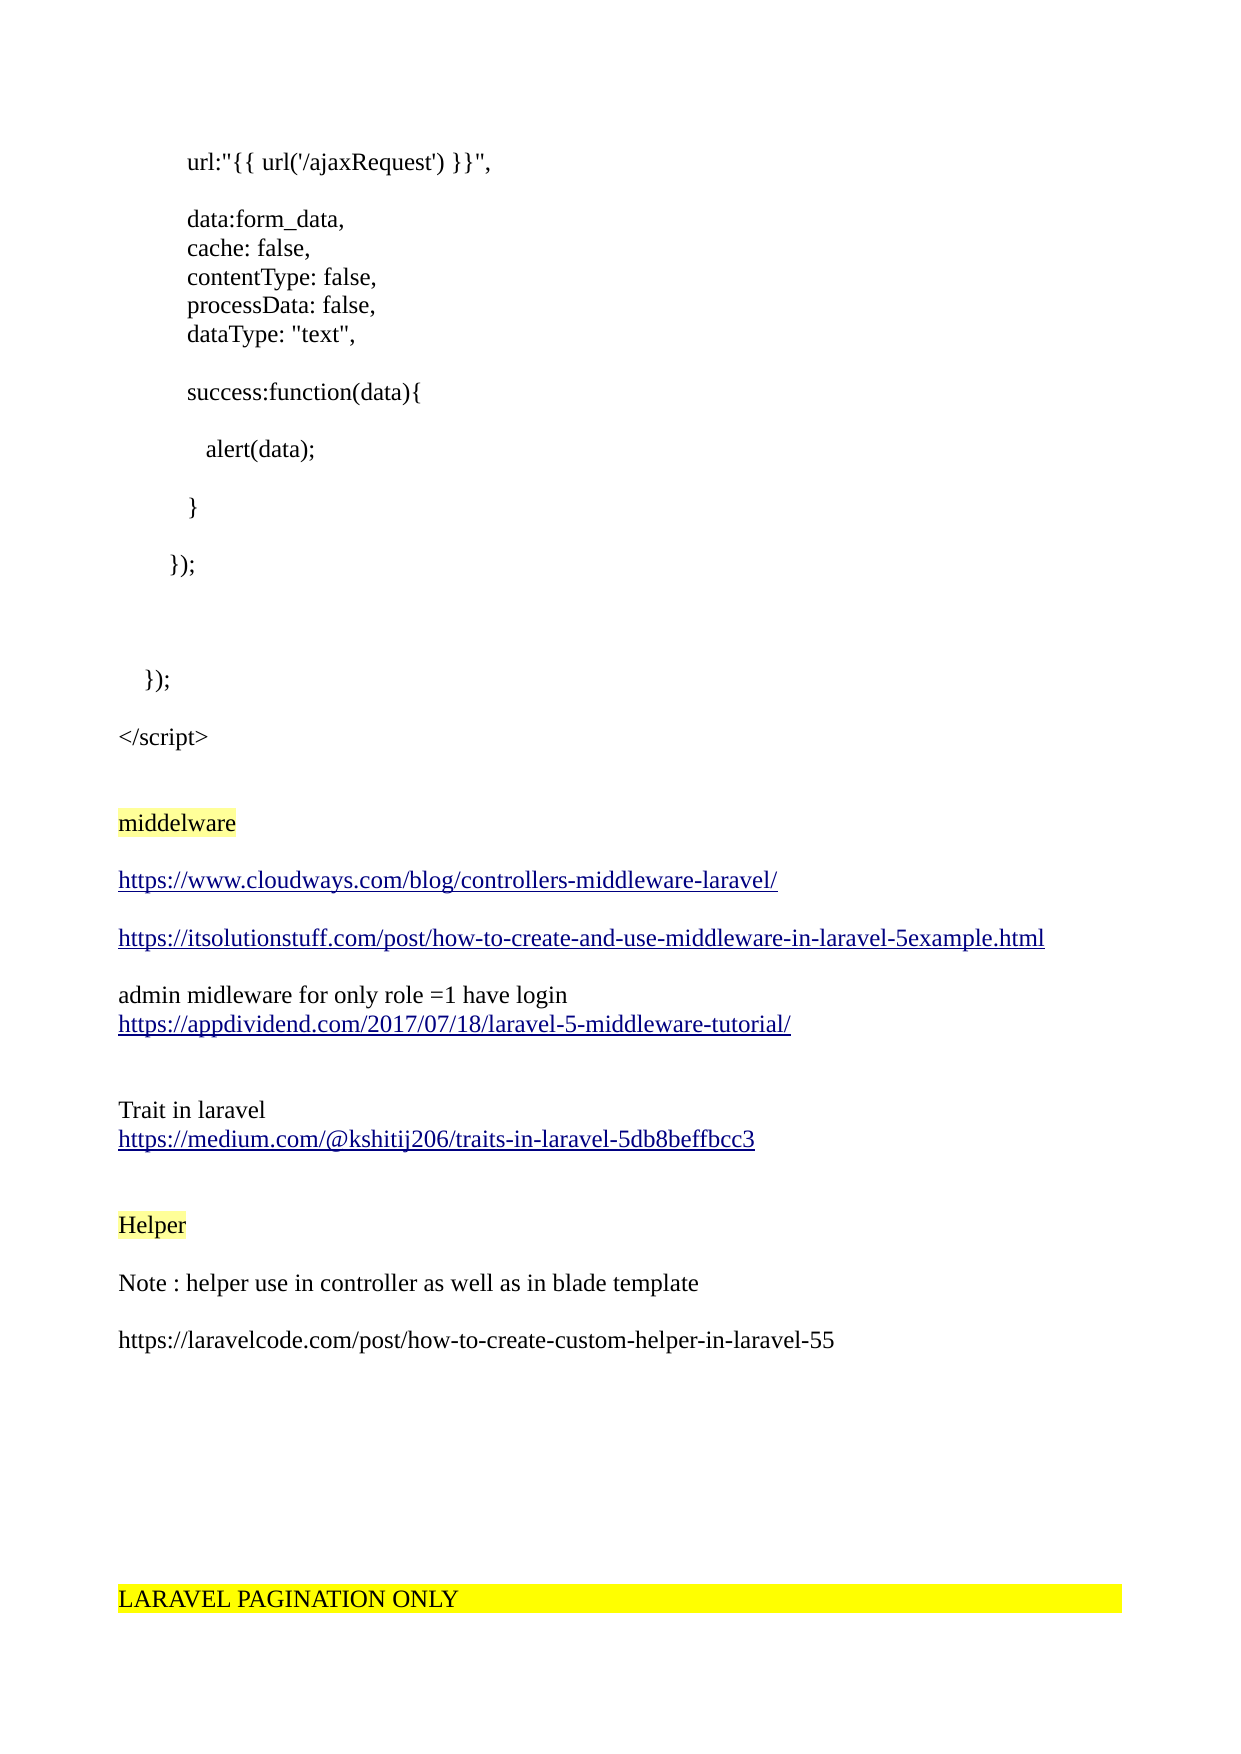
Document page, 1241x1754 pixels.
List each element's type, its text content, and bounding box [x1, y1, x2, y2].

text alert(data); [118, 434, 1122, 463]
text LARAVEL PAGINATION ONLY [118, 1584, 1122, 1613]
text }); [118, 549, 1122, 578]
text success:function(data){ [118, 377, 1122, 406]
text } [118, 492, 1122, 521]
text }); [118, 664, 1122, 693]
text https://laravelcode.com/post/how-to-create-custom-helper-in-laravel-55 [118, 1326, 1122, 1354]
text Helper [118, 1211, 1122, 1239]
text Trait in laravel [118, 1096, 1122, 1124]
text https://www.cloudways.com/blog/controllers-middleware-laravel/ [118, 866, 1122, 894]
text https://medium.com/@kshitij206/traits-in-laravel-5db8beffbcc3 [118, 1124, 1122, 1153]
text middelware [118, 808, 1122, 837]
text https://itsolutionstuff.com/post/how-to-create-and-use-middleware-in-laravel-5example.html [118, 923, 1122, 952]
text </script> [118, 722, 1122, 751]
text processData: false, [118, 291, 1122, 319]
text data:form_data, [118, 204, 1122, 233]
text url:"{{ url('/ajaxRequest') }}", [118, 147, 1122, 176]
text contentType: false, [118, 262, 1122, 291]
text dataType: "text", [118, 319, 1122, 348]
text Note : helper use in controller as well as in blade template [118, 1268, 1122, 1297]
text admin midleware for only role =1 have login [118, 981, 1122, 1009]
text https://appdividend.com/2017/07/18/laravel-5-middleware-tutorial/ [118, 1009, 1122, 1038]
text cache: false, [118, 233, 1122, 262]
